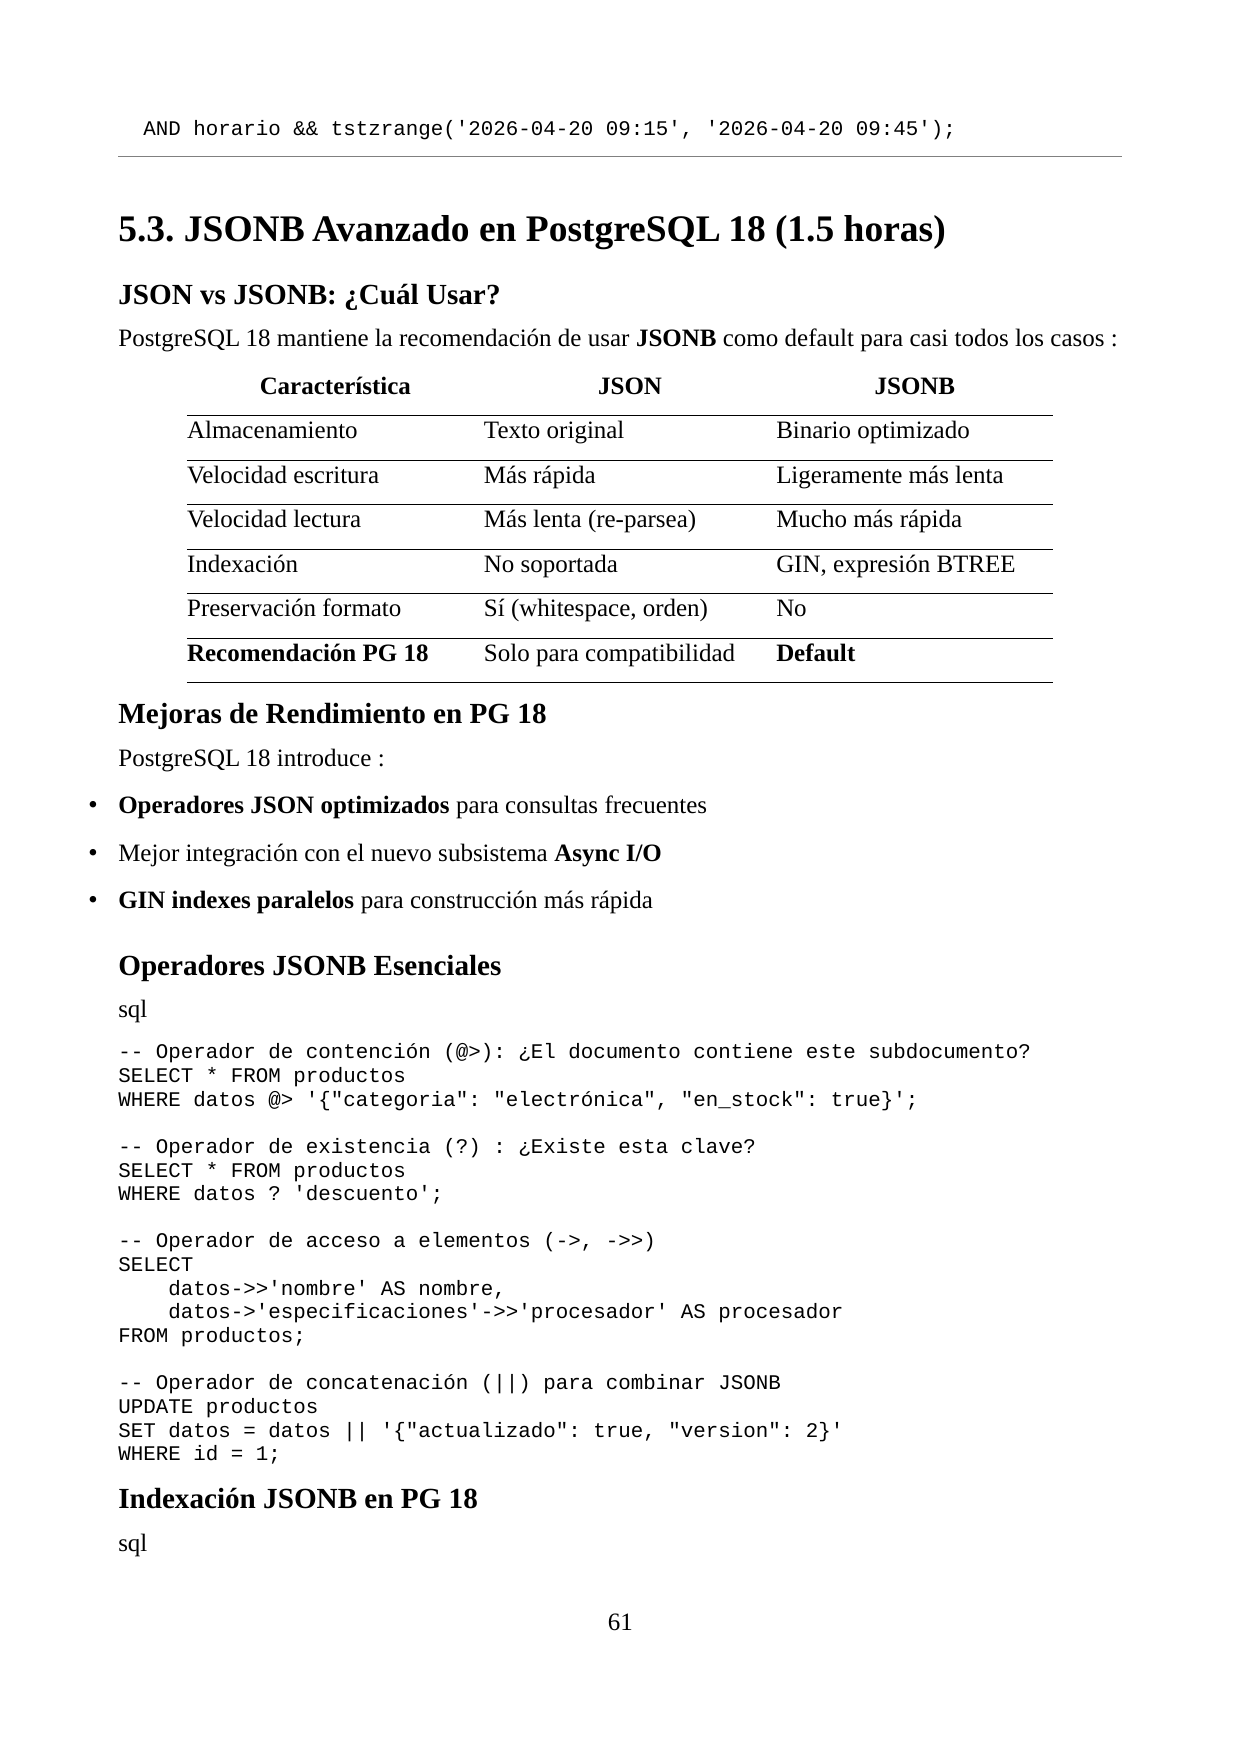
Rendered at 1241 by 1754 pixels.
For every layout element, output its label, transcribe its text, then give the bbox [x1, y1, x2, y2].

text SELECT * FROM productos [118, 1159, 1122, 1183]
text sql [118, 994, 1122, 1022]
table_cell Default [776, 639, 1053, 682]
table_cell Velocidad escritura [187, 461, 484, 504]
text FROM productos; [118, 1325, 1122, 1349]
text WHERE datos ? 'descuento'; [118, 1183, 1122, 1207]
table_cell Velocidad lectura [187, 505, 484, 548]
table_cell Preservación formato [187, 594, 484, 637]
text -- Operador de contención (@>): ¿El documento contiene este subdocumento? [118, 1041, 1122, 1065]
text SELECT * FROM productos [118, 1065, 1122, 1089]
subtitle Operadores JSONB Esenciales [118, 948, 1122, 981]
table_cell Recomendación PG 18 [187, 639, 484, 682]
text PostgreSQL 18 introduce : [118, 743, 1122, 771]
text WHERE id = 1; [118, 1443, 1122, 1467]
table_cell Más lenta (re-parsea) [484, 505, 776, 548]
table_cell Sí (whitespace, orden) [484, 594, 776, 637]
table_header Característica [187, 371, 484, 415]
table_header JSONB [776, 371, 1053, 415]
subtitle JSON vs JSONB: ¿Cuál Usar? [118, 277, 1122, 311]
text -- Operador de acceso a elementos (->, ->>) [118, 1231, 1122, 1254]
text datos->'especificaciones'->>'procesador' AS procesador [118, 1301, 1122, 1325]
table_header JSON [484, 371, 776, 415]
text SELECT [118, 1254, 1122, 1278]
text SET datos = datos || '{"actualizado": true, "version": 2}' [118, 1420, 1122, 1443]
text sql [118, 1528, 1122, 1556]
list GIN indexes paralelos para construcción más rápida [118, 886, 1122, 914]
text WHERE datos @> '{"categoria": "electrónica", "en_stock": true}'; [118, 1089, 1122, 1112]
table_cell No soportada [484, 550, 776, 593]
table_cell Mucho más rápida [776, 505, 1053, 548]
list Mejor integración con el nuevo subsistema Async I/O [118, 838, 1122, 867]
table_cell Indexación [187, 550, 484, 593]
table_cell Solo para compatibilidad [484, 639, 776, 682]
table_cell Almacenamiento [187, 416, 484, 459]
list Operadores JSON optimizados para consultas frecuentes [118, 790, 1122, 819]
subtitle 5.3. JSONB Avanzado en PostgreSQL 18 (1.5 horas) [118, 207, 1122, 250]
text datos->>'nombre' AS nombre, [118, 1278, 1122, 1301]
table_cell Más rápida [484, 461, 776, 504]
table_cell No [776, 594, 1053, 637]
subtitle Indexación JSONB en PG 18 [118, 1482, 1122, 1515]
text UPDATE productos [118, 1396, 1122, 1420]
text -- Operador de concatenación (||) para combinar JSONB [118, 1372, 1122, 1396]
text PostgreSQL 18 mantiene la recomendación de usar JSONB como default para casi todos los casos : [118, 323, 1122, 352]
text -- Operador de existencia (?) : ¿Existe esta clave? [118, 1136, 1122, 1159]
table_cell GIN, expresión BTREE [776, 550, 1053, 593]
table_cell Ligeramente más lenta [776, 461, 1053, 504]
subtitle Mejoras de Rendimiento en PG 18 [118, 697, 1122, 730]
text AND horario && tstzrange('2026-04-20 09:15', '2026-04-20 09:45'); [118, 118, 1122, 142]
table_cell Texto original [484, 416, 776, 459]
table_cell Binario optimizado [776, 416, 1053, 459]
